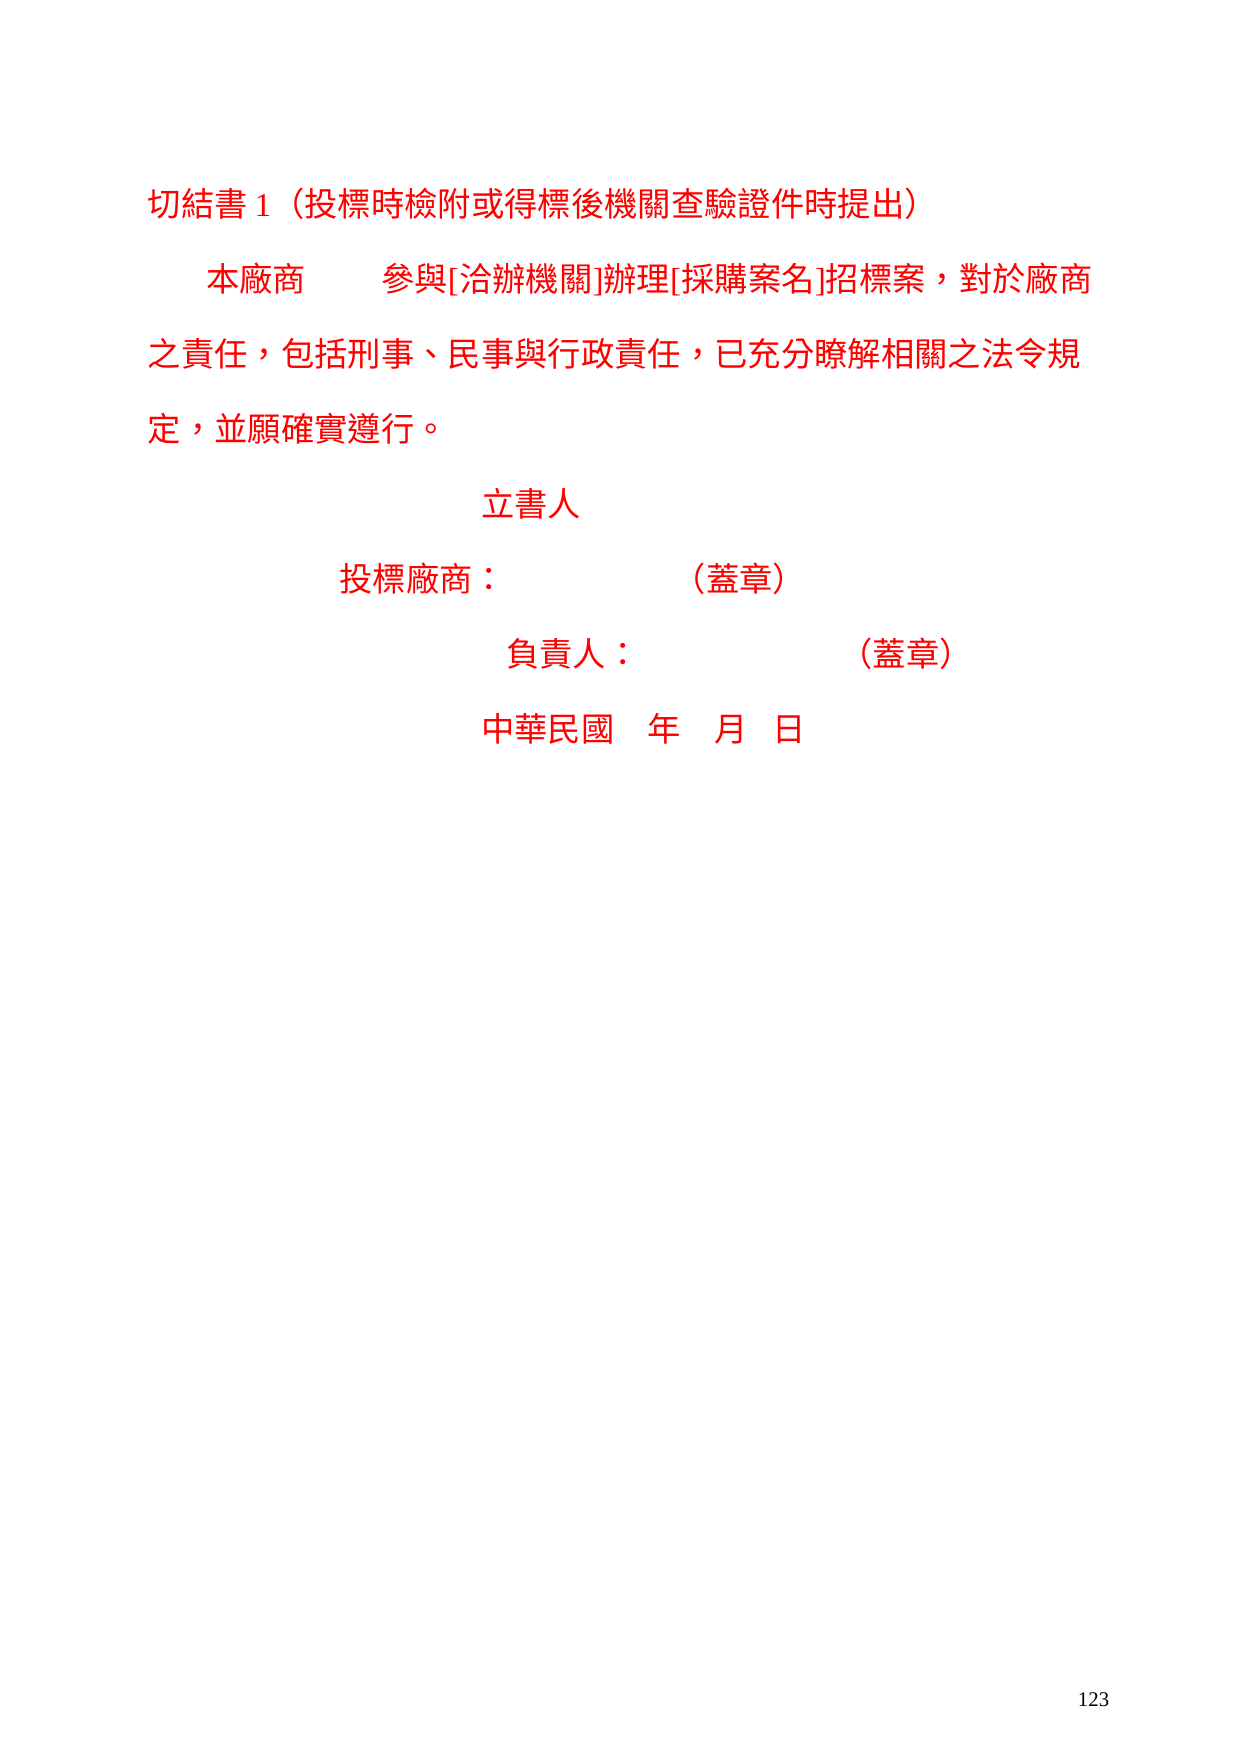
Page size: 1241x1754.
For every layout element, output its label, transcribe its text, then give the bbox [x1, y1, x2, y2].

text 中華民國 年 月 日 [248, 689, 1092, 764]
text 投標廠商： （蓋章） [148, 539, 1092, 614]
text 本廠商 參與[洽辦機關]辦理[採購案名]招標案，對於廠商之責任，包括刑事、民事與行政責任，已充分瞭解相關之法令規定，並願確實遵行。 [148, 239, 1092, 464]
text 切結書1（投標時檢附或得標後機關查驗證件時提出） [148, 164, 1092, 239]
text 負責人： （蓋章） [148, 614, 1092, 689]
text 立書人 [248, 464, 1092, 539]
